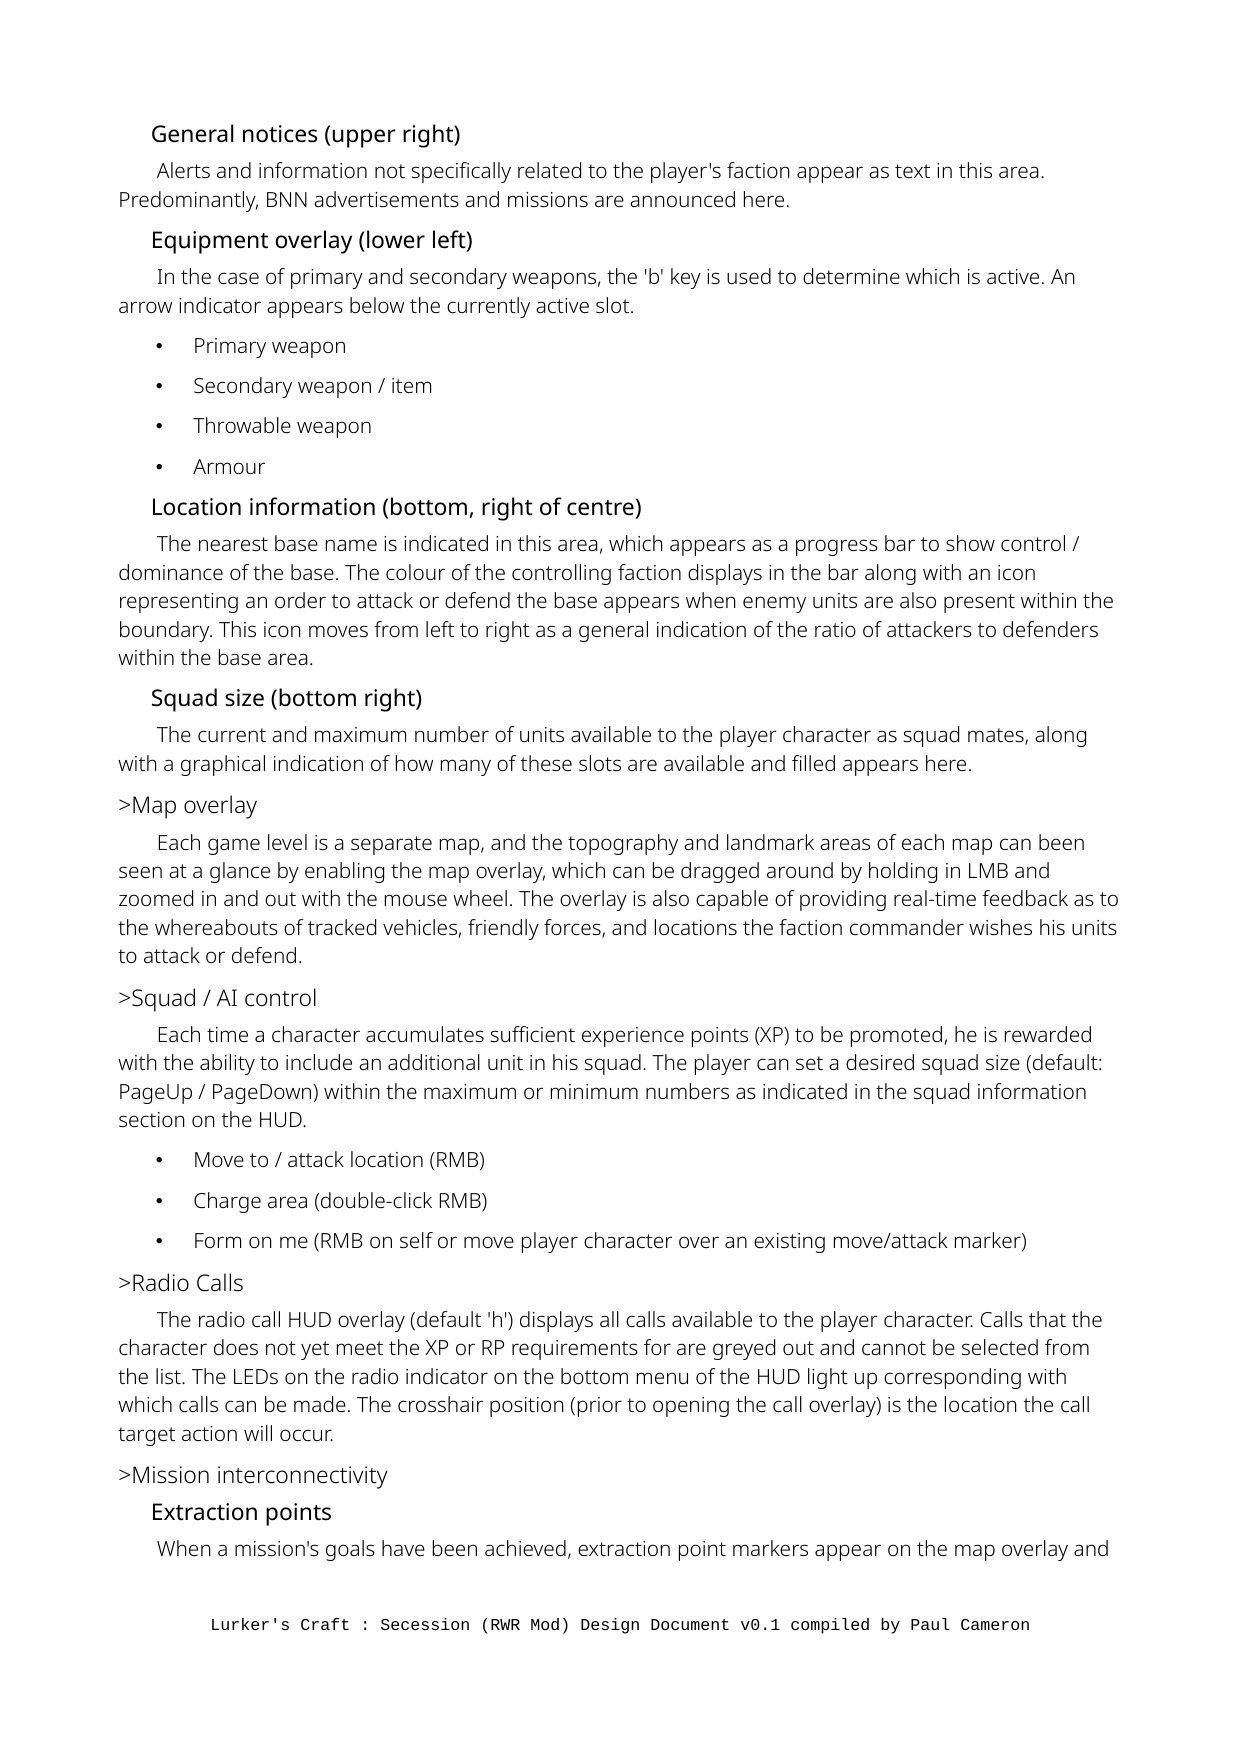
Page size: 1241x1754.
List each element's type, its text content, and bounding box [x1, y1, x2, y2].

subtitle Squad size (bottom right) [142, 682, 1122, 713]
text Each time a character accumulates sufficient experience points (XP) to be promoted, he is rewarded with the ability to include an additional unit in his squad. The player can set a desired squad size (default: PageUp / PageDown) within the maximum or minimum numbers as indicated in the squad information section on the HUD. [118, 1020, 1122, 1134]
list Throwable weapon [156, 412, 1122, 440]
subtitle Extraction points [142, 1496, 1122, 1527]
text Alerts and information not specifically related to the player's faction appear as text in this area. Predominantly, BNN advertisements and missions are announced here. [118, 156, 1122, 213]
subtitle >Radio Calls [118, 1267, 1122, 1298]
text The current and maximum number of units available to the player character as squad mates, along with a graphical indication of how many of these slots are available and filled appears here. [118, 721, 1122, 777]
list Move to / attack location (RMB) [156, 1146, 1122, 1174]
subtitle >Squad / AI control [118, 982, 1122, 1013]
list Charge area (double-click RMB) [156, 1186, 1122, 1214]
text The radio call HUD overlay (default 'h') displays all calls available to the player character. Calls that the character does not yet meet the XP or RP requirements for are greyed out and cannot be selected from the list. The LEDs on the radio indicator on the bottom menu of the HUD light up corresponding with which calls can be made. The crosshair position (prior to opening the call overlay) is the location the call target action will occur. [118, 1305, 1122, 1447]
subtitle >Mission interconnectivity [118, 1459, 1122, 1490]
list Armour [156, 452, 1122, 480]
list Secondary weapon / item [156, 371, 1122, 400]
text In the case of primary and secondary weapons, the 'b' key is used to determine which is active. An arrow indicator appears below the currently active slot. [118, 262, 1122, 319]
subtitle General notices (upper right) [142, 118, 1122, 149]
text When a mission's goals have been achieved, extraction point markers appear on the map overlay and [118, 1534, 1122, 1563]
text The nearest base name is indicated in this area, which appears as a progress bar to show control / dominance of the base. The colour of the controlling faction displays in the bar along with an icon representing an order to attack or defend the base appears when enemy units are also present within the boundary. This icon moves from left to right as a general indication of the ratio of attackers to defenders within the base area. [118, 529, 1122, 672]
subtitle >Map overlay [118, 789, 1122, 821]
subtitle Equipment overlay (lower left) [142, 224, 1122, 255]
subtitle Location information (bottom, right of centre) [142, 491, 1122, 522]
text Each game level is a separate map, and the topography and landmark areas of each map can been seen at a glance by enabling the map overlay, which can be dragged around by holding in LMB and zoomed in and out with the mouse wheel. The overlay is also capable of providing real-time feedback as to the whereabouts of tracked vehicles, friendly forces, and locations the faction commander wishes his units to attack or defend. [118, 828, 1122, 970]
list Primary weapon [156, 331, 1122, 359]
list Form on me (RMB on self or move player character over an existing move/attack marker) [156, 1226, 1122, 1255]
